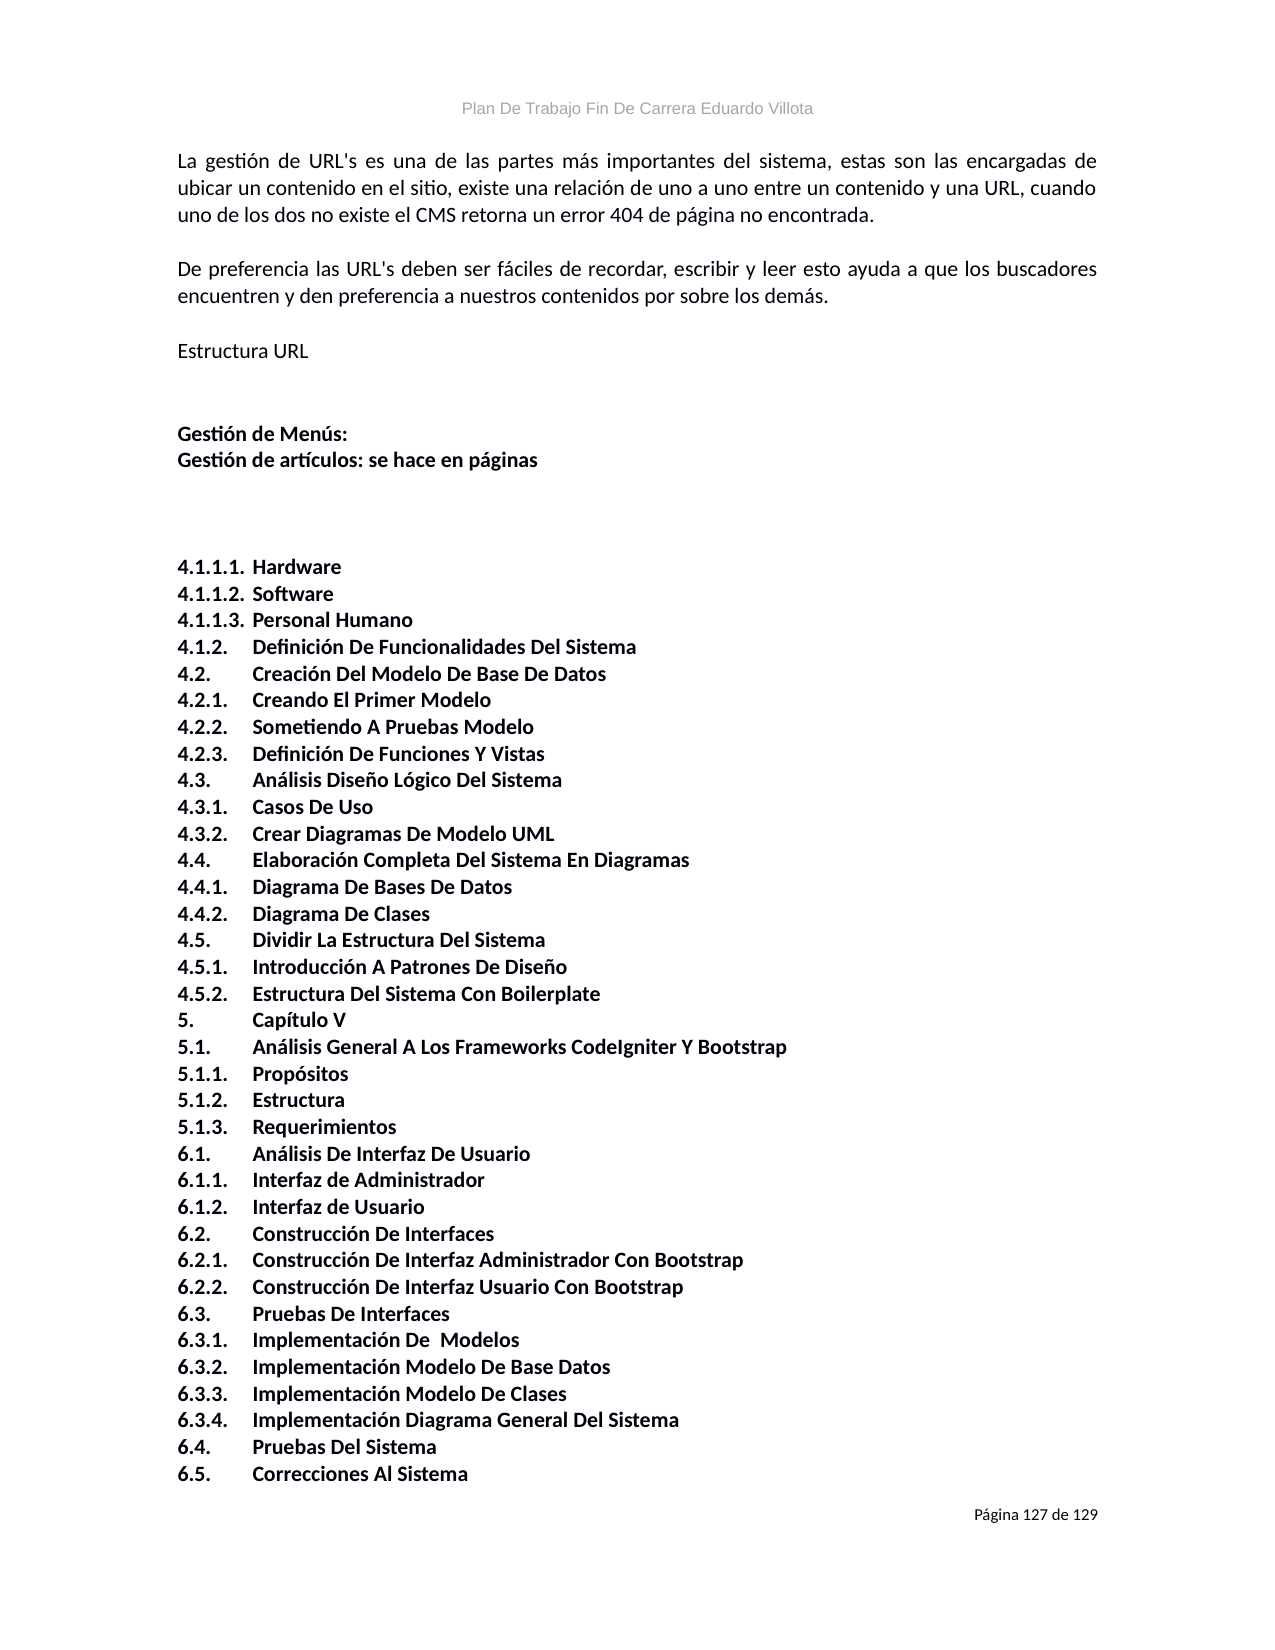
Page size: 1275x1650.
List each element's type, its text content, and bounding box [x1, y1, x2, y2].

text Gestión de Menús: [177, 420, 1098, 446]
text 6.1. Análisis De Interfaz De Usuario [177, 1140, 1098, 1166]
text 5.1.3. Requerimientos [177, 1113, 1098, 1140]
text 4.1.1.3. Personal Humano [177, 606, 1098, 633]
text 4.5.1. Introducción A Patrones De Diseño [177, 953, 1098, 980]
text 5. Capítulo V [177, 1006, 1098, 1033]
text 5.1.1. Propósitos [177, 1060, 1098, 1086]
text 4.2.2. Sometiendo A Pruebas Modelo [177, 713, 1098, 740]
text 6.2.1. Construcción De Interfaz Administrador Con Bootstrap [177, 1246, 1098, 1273]
text 6.2.2. Construcción De Interfaz Usuario Con Bootstrap [177, 1273, 1098, 1300]
text De preferencia las URL's deben ser fáciles de recordar, escribir y leer esto ayuda a que los buscadores encuentren y den preferencia a nuestros contenidos por sobre los demás. [177, 256, 1098, 309]
text 6.4. Pruebas Del Sistema [177, 1433, 1098, 1460]
text La gestión de URL's es una de las partes más importantes del sistema, estas son las encargadas de ubicar un contenido en el sitio, existe una relación de uno a uno entre un contenido y una URL, cuando uno de los dos no existe el CMS retorna un error 404 de página no encontrada. [177, 148, 1098, 228]
text 4.2. Creación Del Modelo De Base De Datos [177, 660, 1098, 686]
text 4.5. Dividir La Estructura Del Sistema [177, 926, 1098, 953]
text 6.1.1. Interfaz de Administrador [177, 1166, 1098, 1193]
text 5.1.2. Estructura [177, 1086, 1098, 1113]
text 6.3.4. Implementación Diagrama General Del Sistema [177, 1406, 1098, 1433]
text 4.1.1.2. Software [177, 580, 1098, 606]
text 4.5.2. Estructura Del Sistema Con Boilerplate [177, 980, 1098, 1006]
text 4.1.2. Definición De Funcionalidades Del Sistema [177, 633, 1098, 660]
text 6.1.2. Interfaz de Usuario [177, 1193, 1098, 1220]
text 4.2.3. Definición De Funciones Y Vistas [177, 740, 1098, 766]
text 6.3.1. Implementación De Modelos [177, 1326, 1098, 1353]
text 6.5. Correcciones Al Sistema [177, 1460, 1098, 1486]
text 4.4.2. Diagrama De Clases [177, 900, 1098, 926]
text 6.3.2. Implementación Modelo De Base Datos [177, 1353, 1098, 1380]
text 4.4. Elaboración Completa Del Sistema En Diagramas [177, 846, 1098, 873]
text 4.4.1. Diagrama De Bases De Datos [177, 873, 1098, 900]
text Gestión de artículos: se hace en páginas [177, 446, 1098, 473]
text Estructura URL [177, 337, 1098, 364]
text 4.1.1.1. Hardware [177, 553, 1098, 580]
text 4.3.2. Crear Diagramas De Modelo UML [177, 820, 1098, 846]
text 6.3. Pruebas De Interfaces [177, 1300, 1098, 1326]
text 5.1. Análisis General A Los Frameworks CodeIgniter Y Bootstrap [177, 1033, 1098, 1060]
text 6.2. Construcción De Interfaces [177, 1220, 1098, 1246]
text 4.3.1. Casos De Uso [177, 793, 1098, 820]
text 6.3.3. Implementación Modelo De Clases [177, 1380, 1098, 1406]
text 4.3. Análisis Diseño Lógico Del Sistema [177, 766, 1098, 793]
text 4.2.1. Creando El Primer Modelo [177, 686, 1098, 713]
